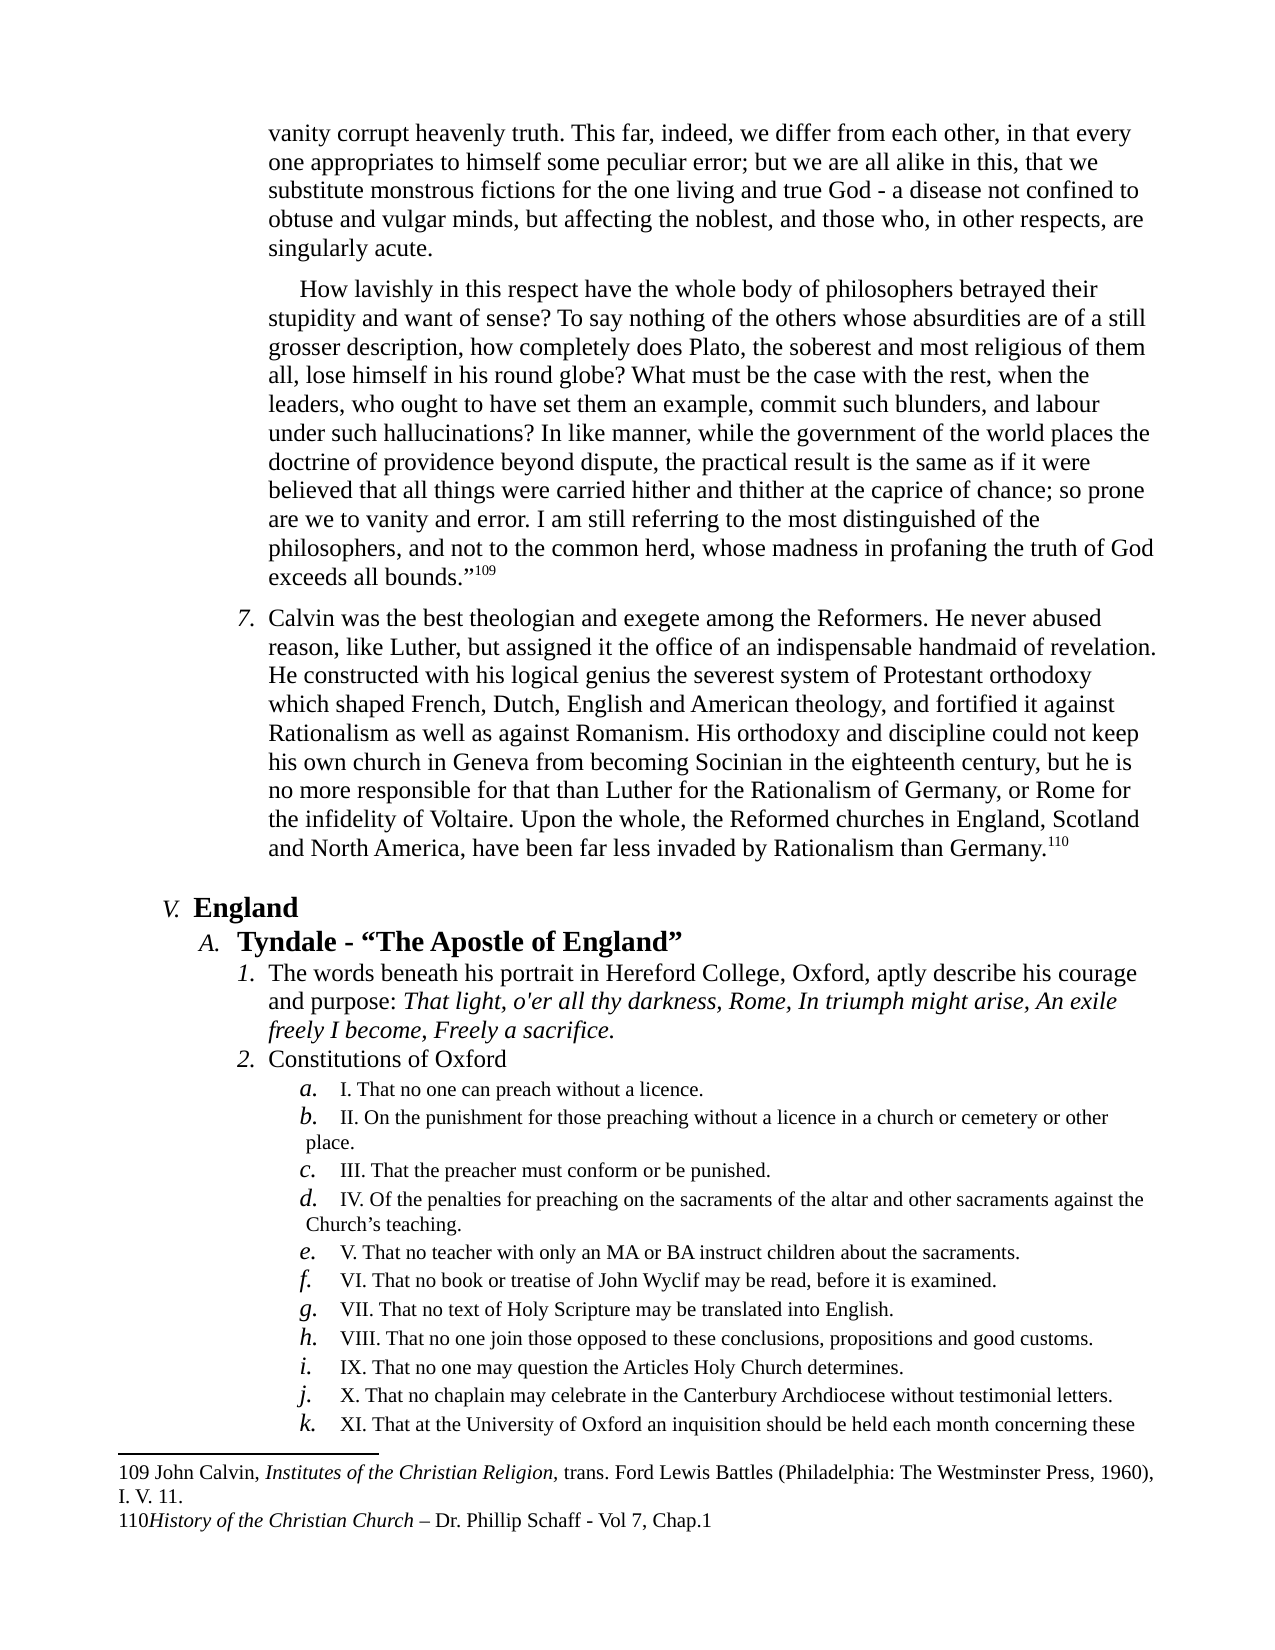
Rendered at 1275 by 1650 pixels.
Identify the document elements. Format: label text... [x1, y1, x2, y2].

list I. That no one can preach without a licence. [268, 1073, 1157, 1101]
text John Calvin, Institutes of the Christian Religion, trans. Ford Lewis Battles (Philadelphia: The Westminster Press, 1960), I. V. 11. [118, 1460, 1157, 1508]
list England [156, 891, 1157, 924]
list VI. That no book or treatise of John Wyclif may be read, before it is examined. [268, 1264, 1157, 1293]
list XI. That at the University of Oxford an inquisition should be held each month concerning these [268, 1408, 1157, 1437]
list III. That the preacher must conform or be punished. [268, 1154, 1157, 1183]
list IX. That no one may question the Articles Holy Church determines. [268, 1351, 1157, 1379]
list Tyndale - “The Apostle of England” [193, 924, 1157, 958]
list Constitutions of Oxford [231, 1044, 1157, 1073]
list The words beneath his portrait in Hereford College, Oxford, aptly describe his courage and purpose: That light, o'er all thy darkness, Rome, In triumph might arise, An exile freely I become, Freely a sacrifice. [231, 958, 1157, 1044]
list History of the Christian Church – Dr. Phillip Schaff - Vol 7, Chap.1 [118, 1508, 1157, 1532]
list Calvin was the best theologian and exegete among the Reformers. He never abused reason, like Luther, but assigned it the office of an indispensable handmaid of revelation. He constructed with his logical genius the severest system of Protestant orthodoxy which shaped French, Dutch, English and American theology, and fortified it against Rationalism as well as against Romanism. His orthodoxy and discipline could not keep his own church in Geneva from becoming Socinian in the eighteenth century, but he is no more responsible for that than Luther for the Rationalism of Germany, or Rome for the infidelity of Voltaire. Upon the whole, the Reformed churches in England, Scotland and North America, have been far less invaded by Rationalism than Germany. [231, 603, 1157, 862]
list IV. Of the penalties for preaching on the sacraments of the altar and other sacraments against the Church’s teaching. [268, 1183, 1157, 1236]
list X. That no chaplain may celebrate in the Canterbury Archdiocese without testimonial letters. [268, 1379, 1157, 1408]
list II. On the punishment for those preaching without a licence in a church or cemetery or other place. [268, 1101, 1157, 1154]
list VIII. That no one join those opposed to these conclusions, propositions and good customs. [268, 1322, 1157, 1351]
list V. That no teacher with only an MA or BA instruct children about the sacraments. [268, 1236, 1157, 1264]
list vanity corrupt heavenly truth. This far, indeed, we differ from each other, in that every one appropriates to himself some peculiar error; but we are all alike in this, that we substitute monstrous fictions for the one living and true God - a disease not confined to obtuse and vulgar minds, but affecting the noblest, and those who, in other respects, are singularly acute. [231, 118, 1157, 262]
list VII. That no text of Holy Scripture may be translated into English. [268, 1293, 1157, 1322]
text How lavishly in this respect have the whole body of philosophers betrayed their stupidity and want of sense? To say nothing of the others whose absurdities are of a still grosser description, how completely does Plato, the soberest and most religious of them all, lose himself in his round globe? What must be the case with the rest, when the leaders, who ought to have set them an example, commit such blunders, and labour under such hallucinations? In like manner, while the government of the world places the doctrine of providence beyond dispute, the practical result is the same as if it were believed that all things were carried hither and thither at the caprice of chance; so prone are we to vanity and error. I am still referring to the most distinguished of the philosophers, and not to the common herd, whose madness in profaning the truth of God exceeds all bounds.” [268, 274, 1157, 591]
